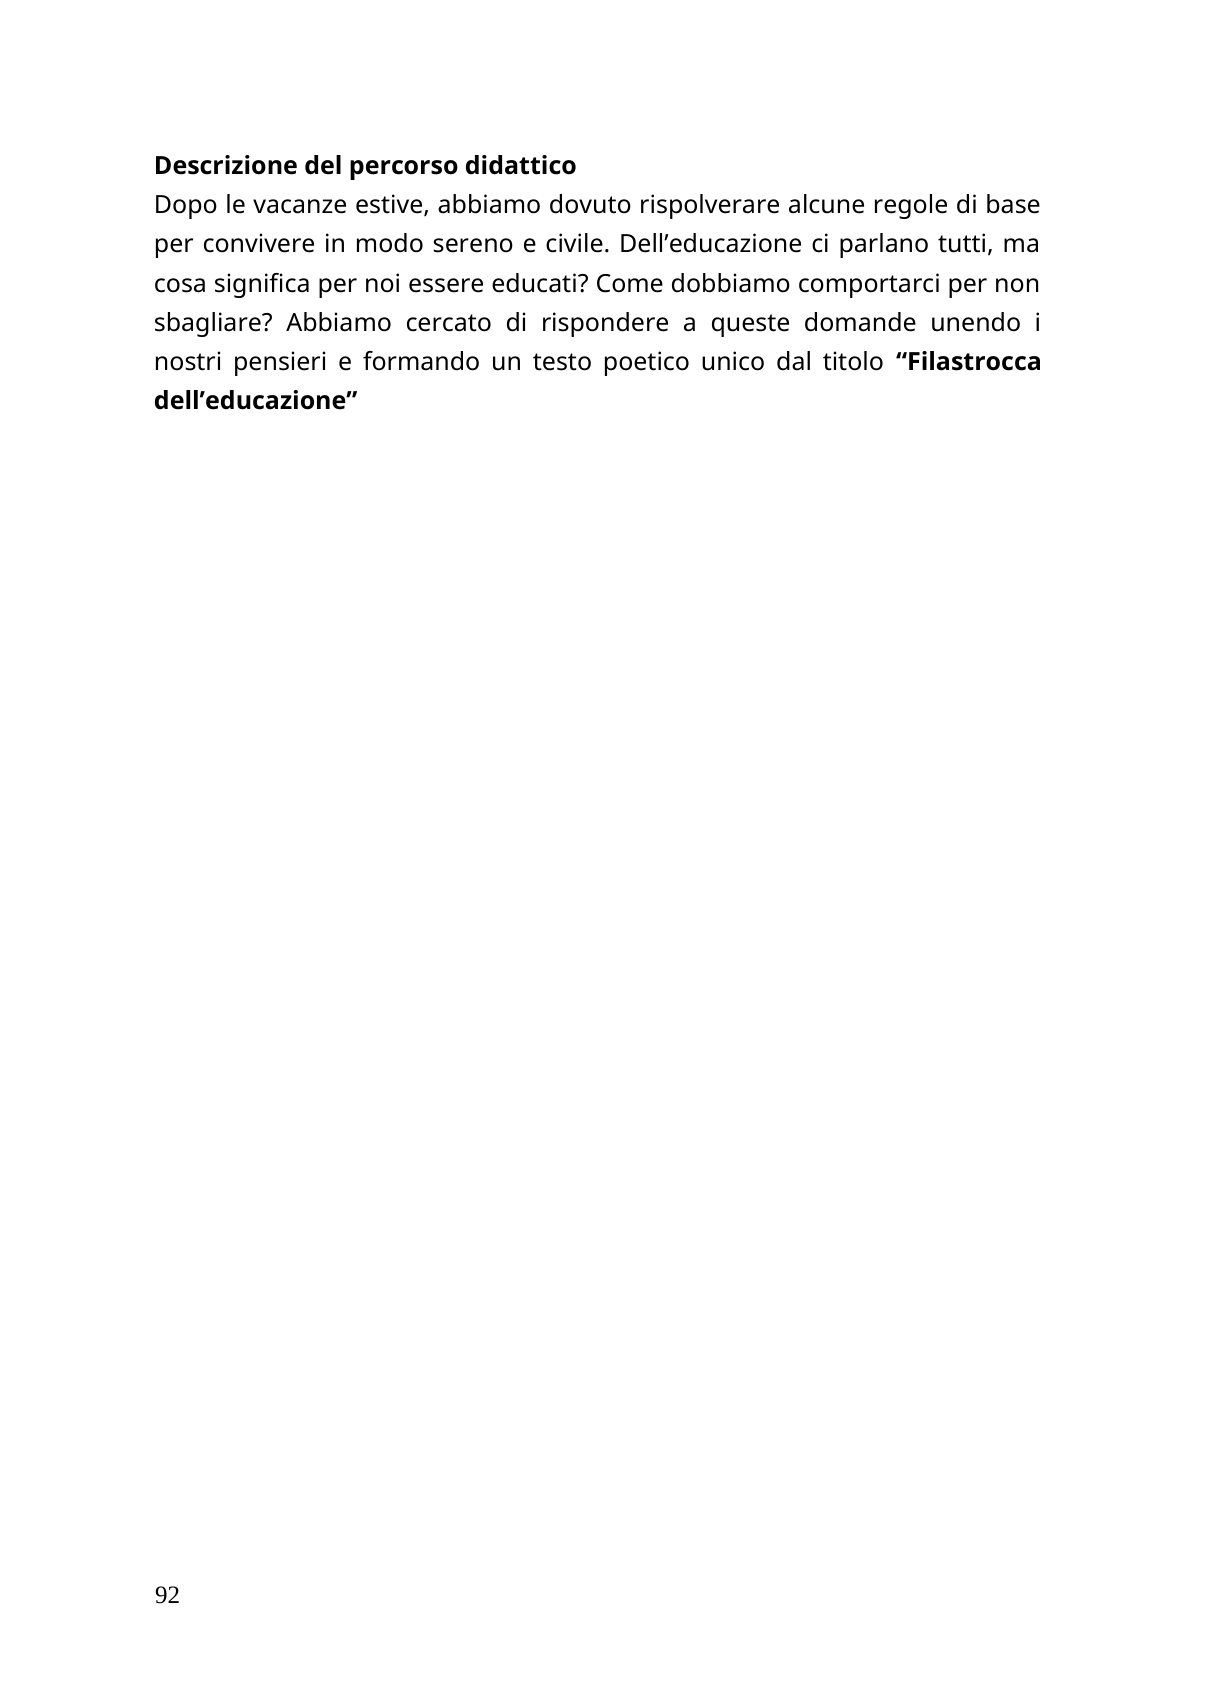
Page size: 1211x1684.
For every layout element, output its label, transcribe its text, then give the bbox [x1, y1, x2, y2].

text Descrizione del percorso didattico [154, 148, 1042, 182]
text Dopo le vacanze estive, abbiamo dovuto rispolverare alcune regole di base per convivere in modo sereno e civile. Dell’educazione ci parlano tutti, ma cosa significa per noi essere educati? Come dobbiamo comportarci per non sbagliare? Abbiamo cercato di rispondere a queste domande unendo i nostri pensieri e formando un testo poetico unico dal titolo “Filastrocca dell’educazione” [154, 187, 1042, 417]
